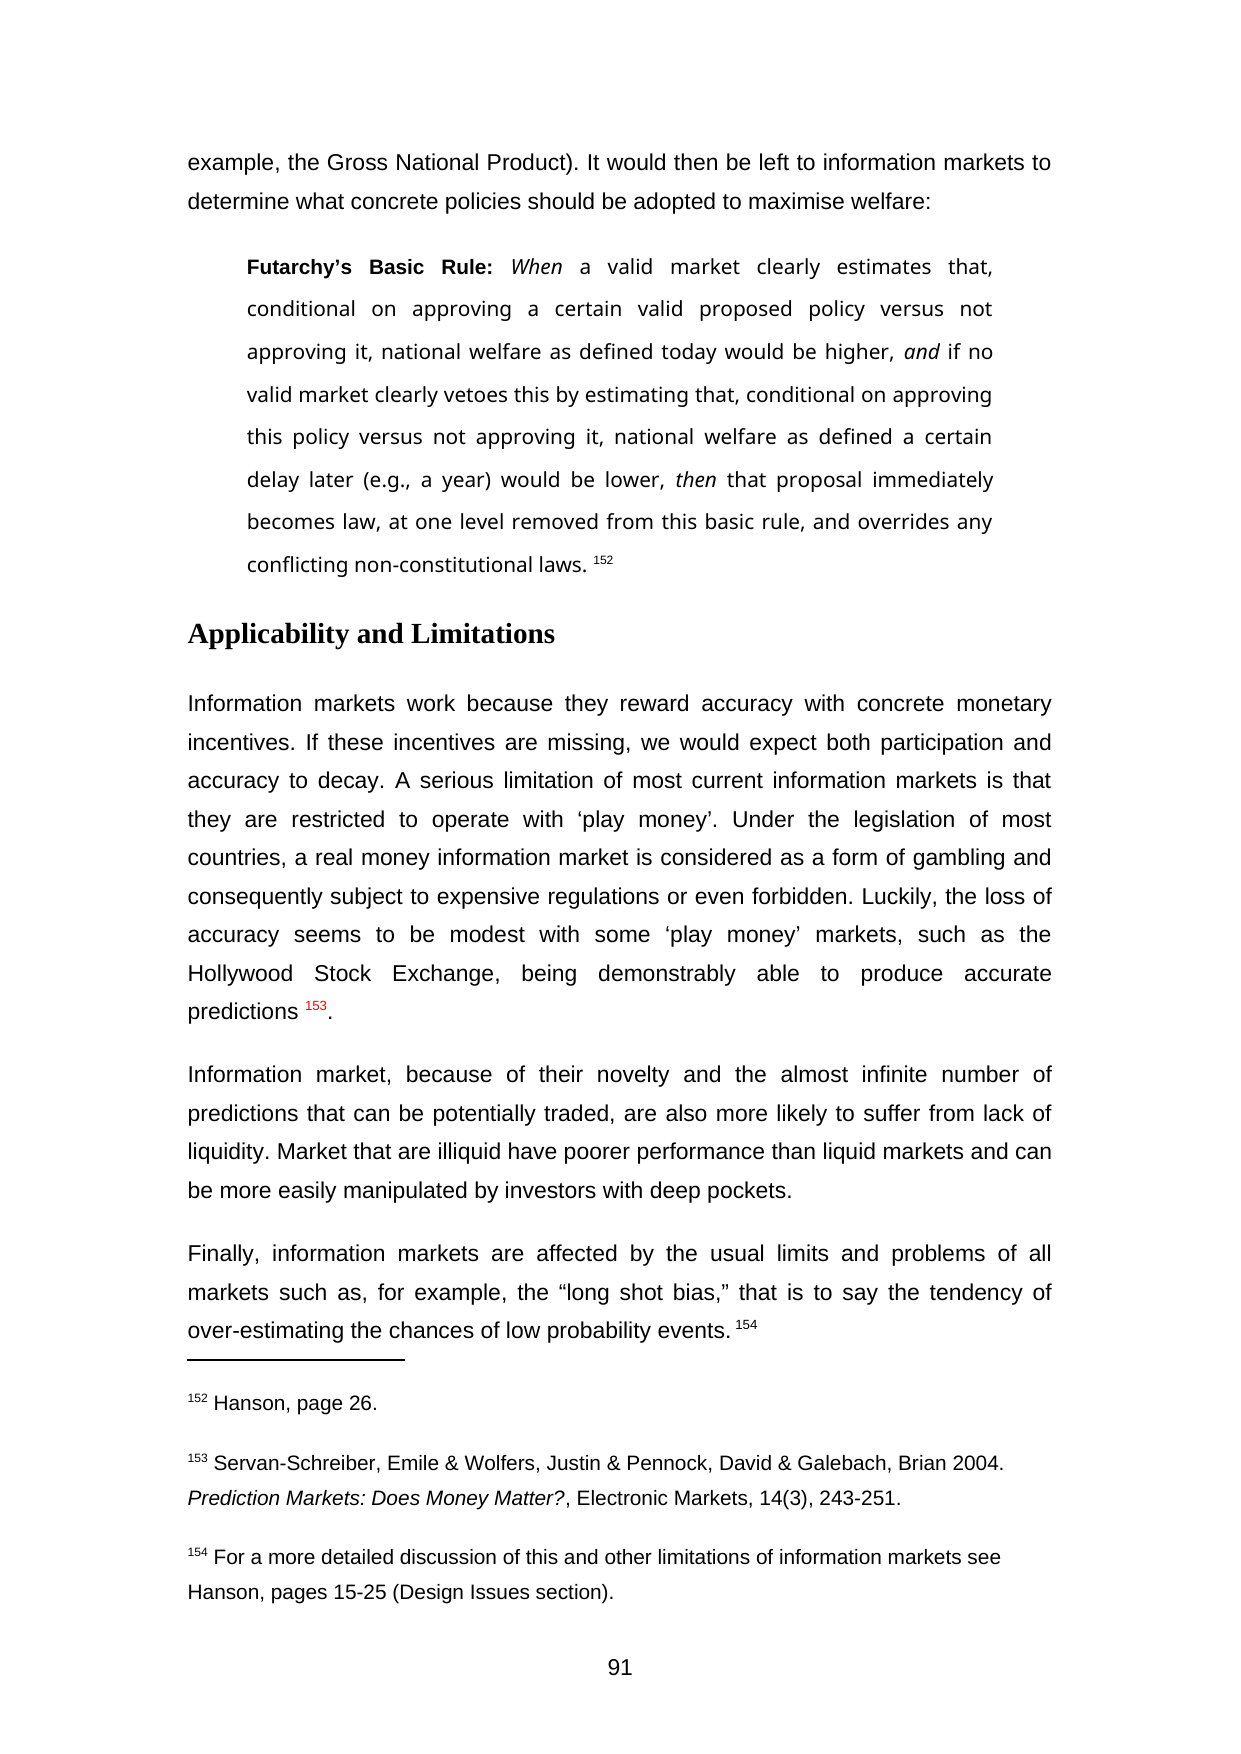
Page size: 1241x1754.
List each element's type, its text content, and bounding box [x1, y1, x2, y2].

subtitle Applicability and Limitations [187, 618, 1053, 650]
text example, the Gross National Product). It would then be left to information markets to determine what concrete policies should be adopted to maximise welfare: [187, 150, 1053, 214]
text Information markets work because they reward accuracy with concrete monetary incentives. If these incentives are missing, we would expect both participation and accuracy to decay. A serious limitation of most current information markets is that they are restricted to operate with ‘play money’. Under the legislation of most countries, a real money information market is considered as a form of gambling and consequently subject to expensive regulations or even forbidden. Luckily, the loss of accuracy seems to be modest with some ‘play money’ markets, such as the Hollywood Stock Exchange, being demonstrably able to produce accurate predictions . [187, 691, 1053, 1024]
text For a more detailed discussion of this and other limitations of information markets see Hanson, pages 15-25 (Design Issues section). [187, 1546, 1053, 1604]
text Information market, because of their novelty and the almost infinite number of predictions that can be potentially traded, are also more likely to suffer from lack of liquidity. Market that are illiquid have poorer performance than liquid markets and can be more easily manipulated by investors with deep pockets. [187, 1062, 1053, 1203]
text Servan-Schreiber, Emile & Wolfers, Justin & Pennock, David & Galebach, Brian 2004. Prediction Markets: Does Money Matter?, Electronic Markets, 14(3), 243-251. [187, 1451, 1053, 1509]
text Futarchy’s Basic Rule: When a valid market clearly estimates that, conditional on approving a certain valid proposed policy versus not approving it, national welfare as defined today would be higher, and if no valid market clearly vetoes this by estimating that, conditional on approving this policy versus not approving it, national welfare as defined a certain delay later (e.g., a year) would be lower, then that proposal immediately becomes law, at one level removed from this basic rule, and overrides any conflicting non-constitutional laws. [247, 252, 993, 578]
text Hanson, page 26. [187, 1391, 1053, 1415]
text Finally, information markets are affected by the usual limits and problems of all markets such as, for example, the “long shot bias,” that is to say the tendency of over-estimating the chances of low probability events. [187, 1241, 1053, 1343]
